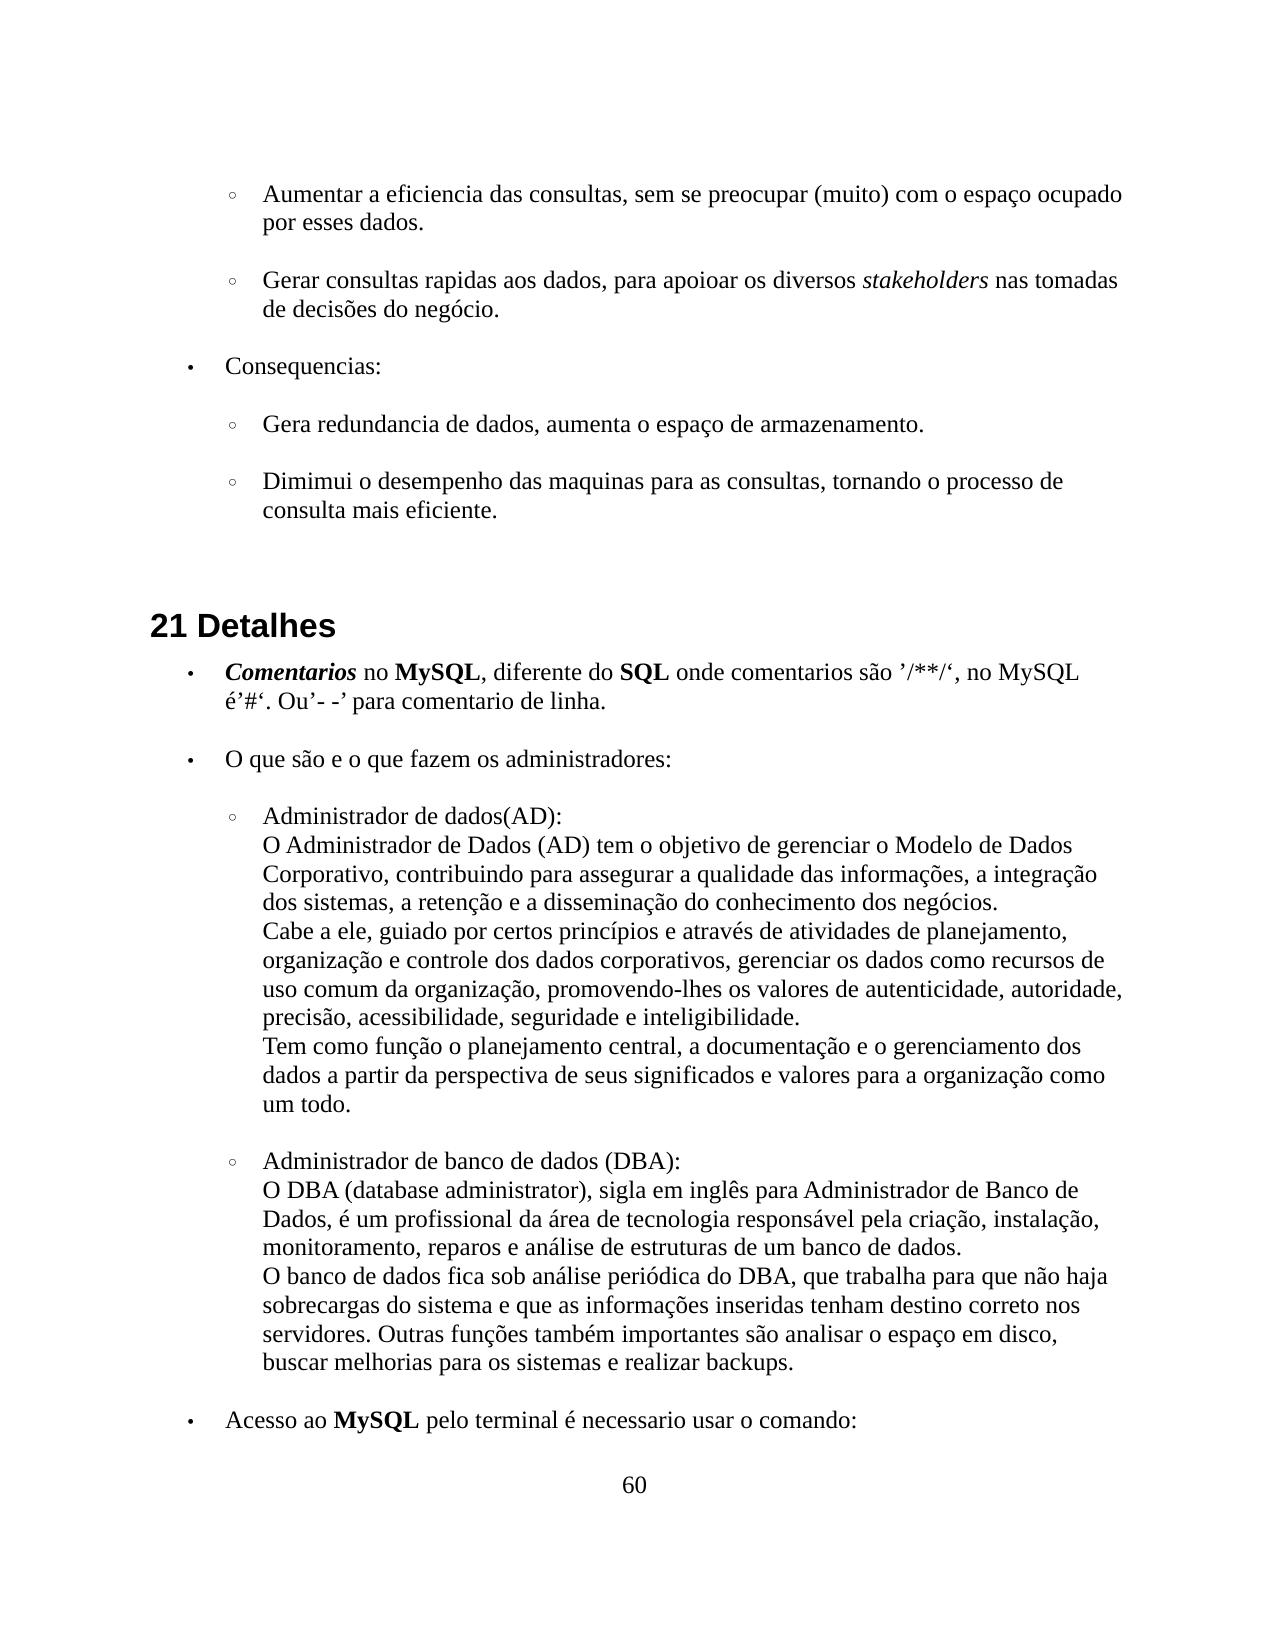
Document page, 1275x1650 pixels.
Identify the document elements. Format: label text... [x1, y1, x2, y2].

list Aumentar a eficiencia das consultas, sem se preocupar (muito) com o espaço ocupado por esses dados. [225, 179, 1125, 265]
list Administrador de banco de dados (DBA): O DBA (database administrator), sigla em inglês para Administrador de Banco de Dados, é um profissional da área de tecnologia responsável pela criação, instalação, monitoramento, reparos e análise de estruturas de um banco de dados. O banco de dados fica sob análise periódica do DBA, que trabalha para que não haja sobrecargas do sistema e que as informações inseridas tenham destino correto nos servidores. Outras funções também importantes são analisar o espaço em disco, buscar melhorias para os sistemas e realizar backups. [225, 1146, 1125, 1405]
subtitle 21 Detalhes [150, 606, 1125, 645]
list Gerar consultas rapidas aos dados, para apoioar os diversos stakeholders nas tomadas de decisões do negócio. [225, 265, 1125, 351]
list Comentarios no MySQL, diferente do SQL onde comentarios são ’/**/‘, no MySQL é’#‘. Ou’- -’ para comentario de linha. [187, 657, 1125, 744]
list Gera redundancia de dados, aumenta o espaço de armazenamento. [225, 409, 1125, 466]
list Consequencias: [187, 351, 1125, 409]
list Administrador de dados(AD): O Administrador de Dados (AD) tem o objetivo de gerenciar o Modelo de Dados Corporativo, contribuindo para assegurar a qualidade das informações, a integração dos sistemas, a retenção e a disseminação do conhecimento dos negócios. Cabe a ele, guiado por certos princípios e através de atividades de planejamento, organização e controle dos dados corporativos, gerenciar os dados como recursos de uso comum da organização, promovendo-lhes os valores de autenticidade, autoridade, precisão, acessibilidade, seguridade e inteligibilidade. Tem como função o planejamento central, a documentação e o gerenciamento dos dados a partir da perspectiva de seus significados e valores para a organização como um todo. [225, 801, 1125, 1146]
list Dimimui o desempenho das maquinas para as consultas, tornando o processo de consulta mais eficiente. [225, 466, 1125, 552]
list [187, 150, 1125, 179]
list O que são e o que fazem os administradores: [187, 744, 1125, 801]
list Acesso ao MySQL pelo terminal é necessario usar o comando: [187, 1405, 1125, 1434]
